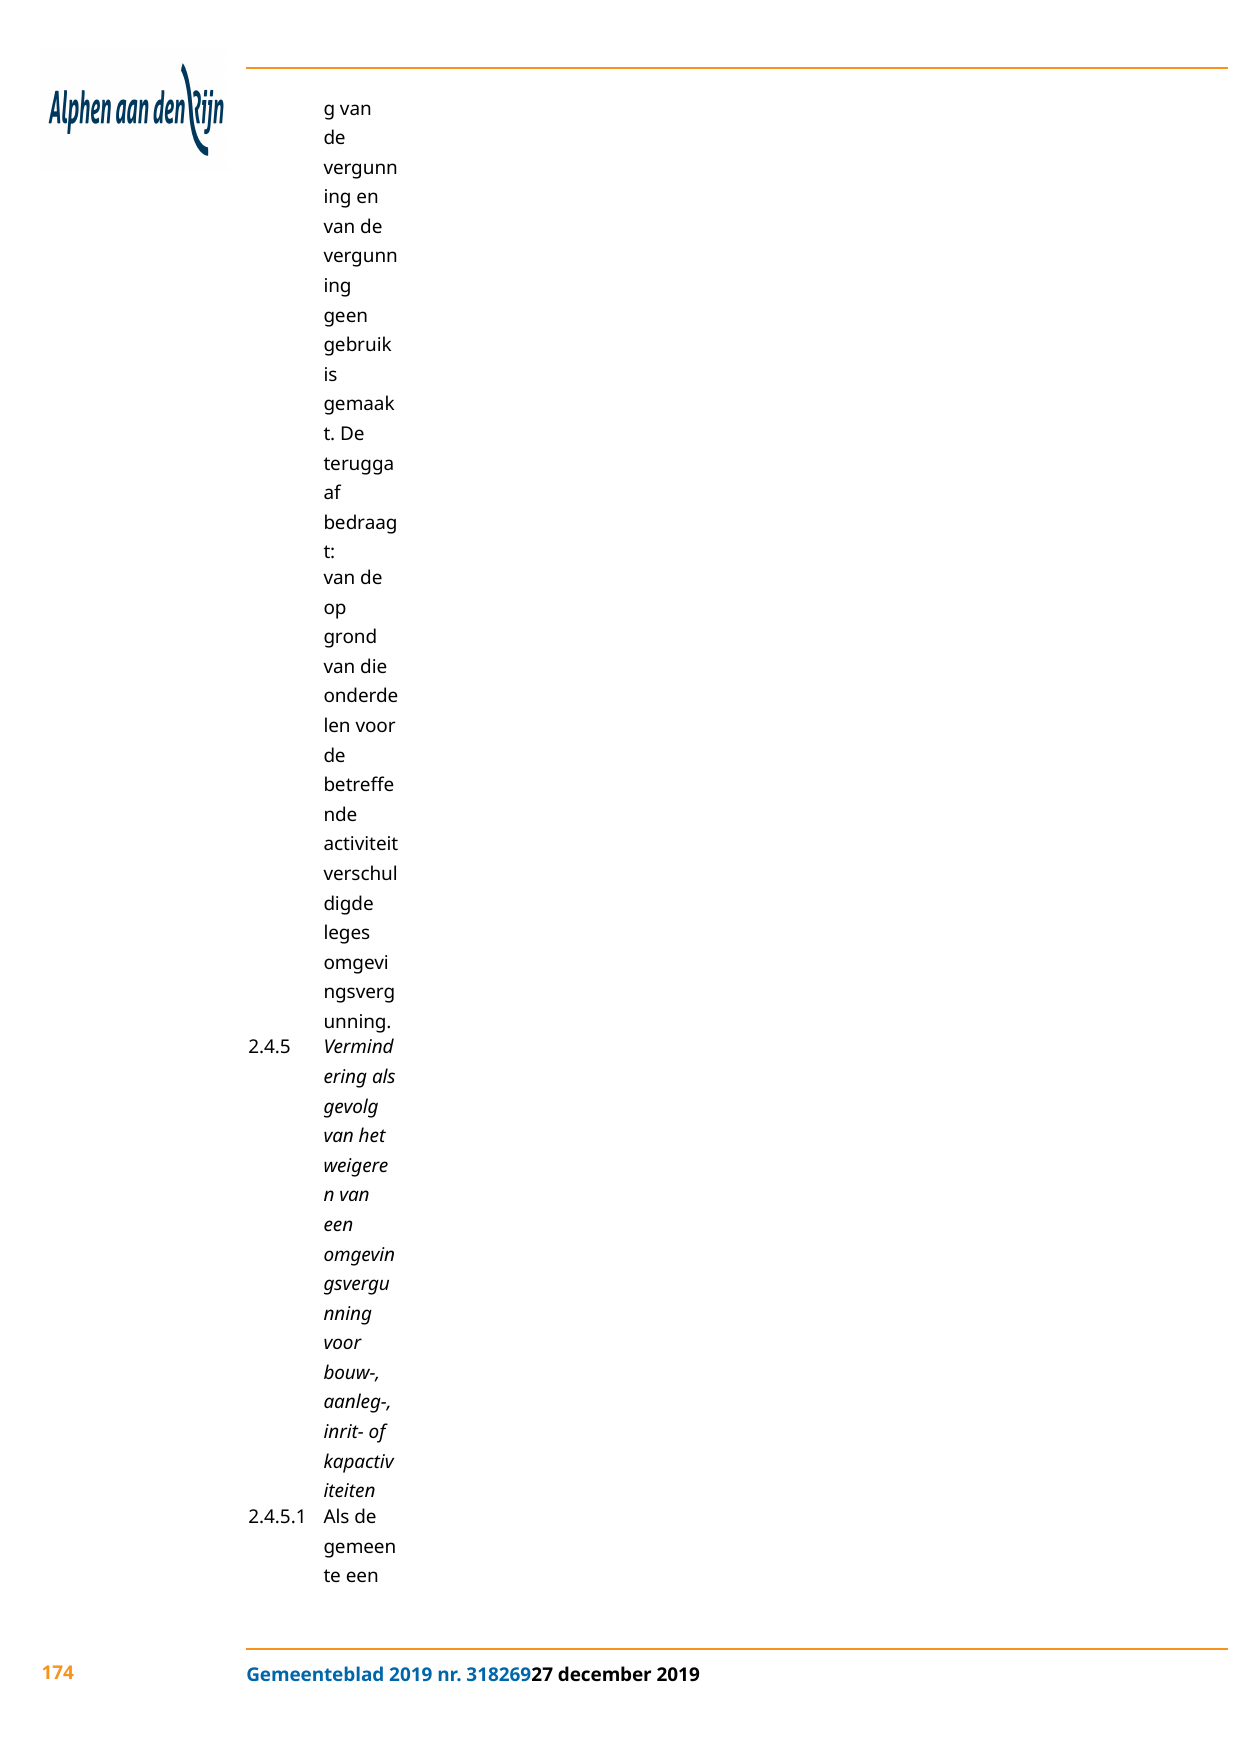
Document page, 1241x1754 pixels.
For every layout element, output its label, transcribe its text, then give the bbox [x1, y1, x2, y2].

table_cell [399, 564, 474, 1034]
table_cell 2.4.5 [248, 1034, 323, 1503]
table_cell [248, 95, 323, 564]
table_cell [474, 564, 549, 1034]
table_cell [399, 1034, 474, 1503]
table_cell [399, 95, 474, 564]
table_cell [248, 564, 323, 1034]
table_cell [474, 1034, 549, 1503]
table_cell van de op grond van die onderdelen voor de betreffende activiteit verschuldigde leges omgevingsvergunning. [323, 564, 398, 1034]
table_cell 2.4.5.1 [248, 1503, 323, 1588]
table_cell [474, 1503, 549, 1588]
table_cell g van de vergunning en van de vergunning geen gebruik is gemaakt. De teruggaaf bedraagt: [323, 95, 398, 564]
table_cell [399, 1503, 474, 1588]
table_cell Als de gemeente een [323, 1503, 398, 1588]
table_cell Vermindering als gevolg van het weigeren van een omgevingsvergunning voor bouw-, aanleg-, inrit- of kapactiviteiten [323, 1034, 398, 1503]
table_cell [474, 95, 549, 564]
picture [41, 47, 231, 172]
